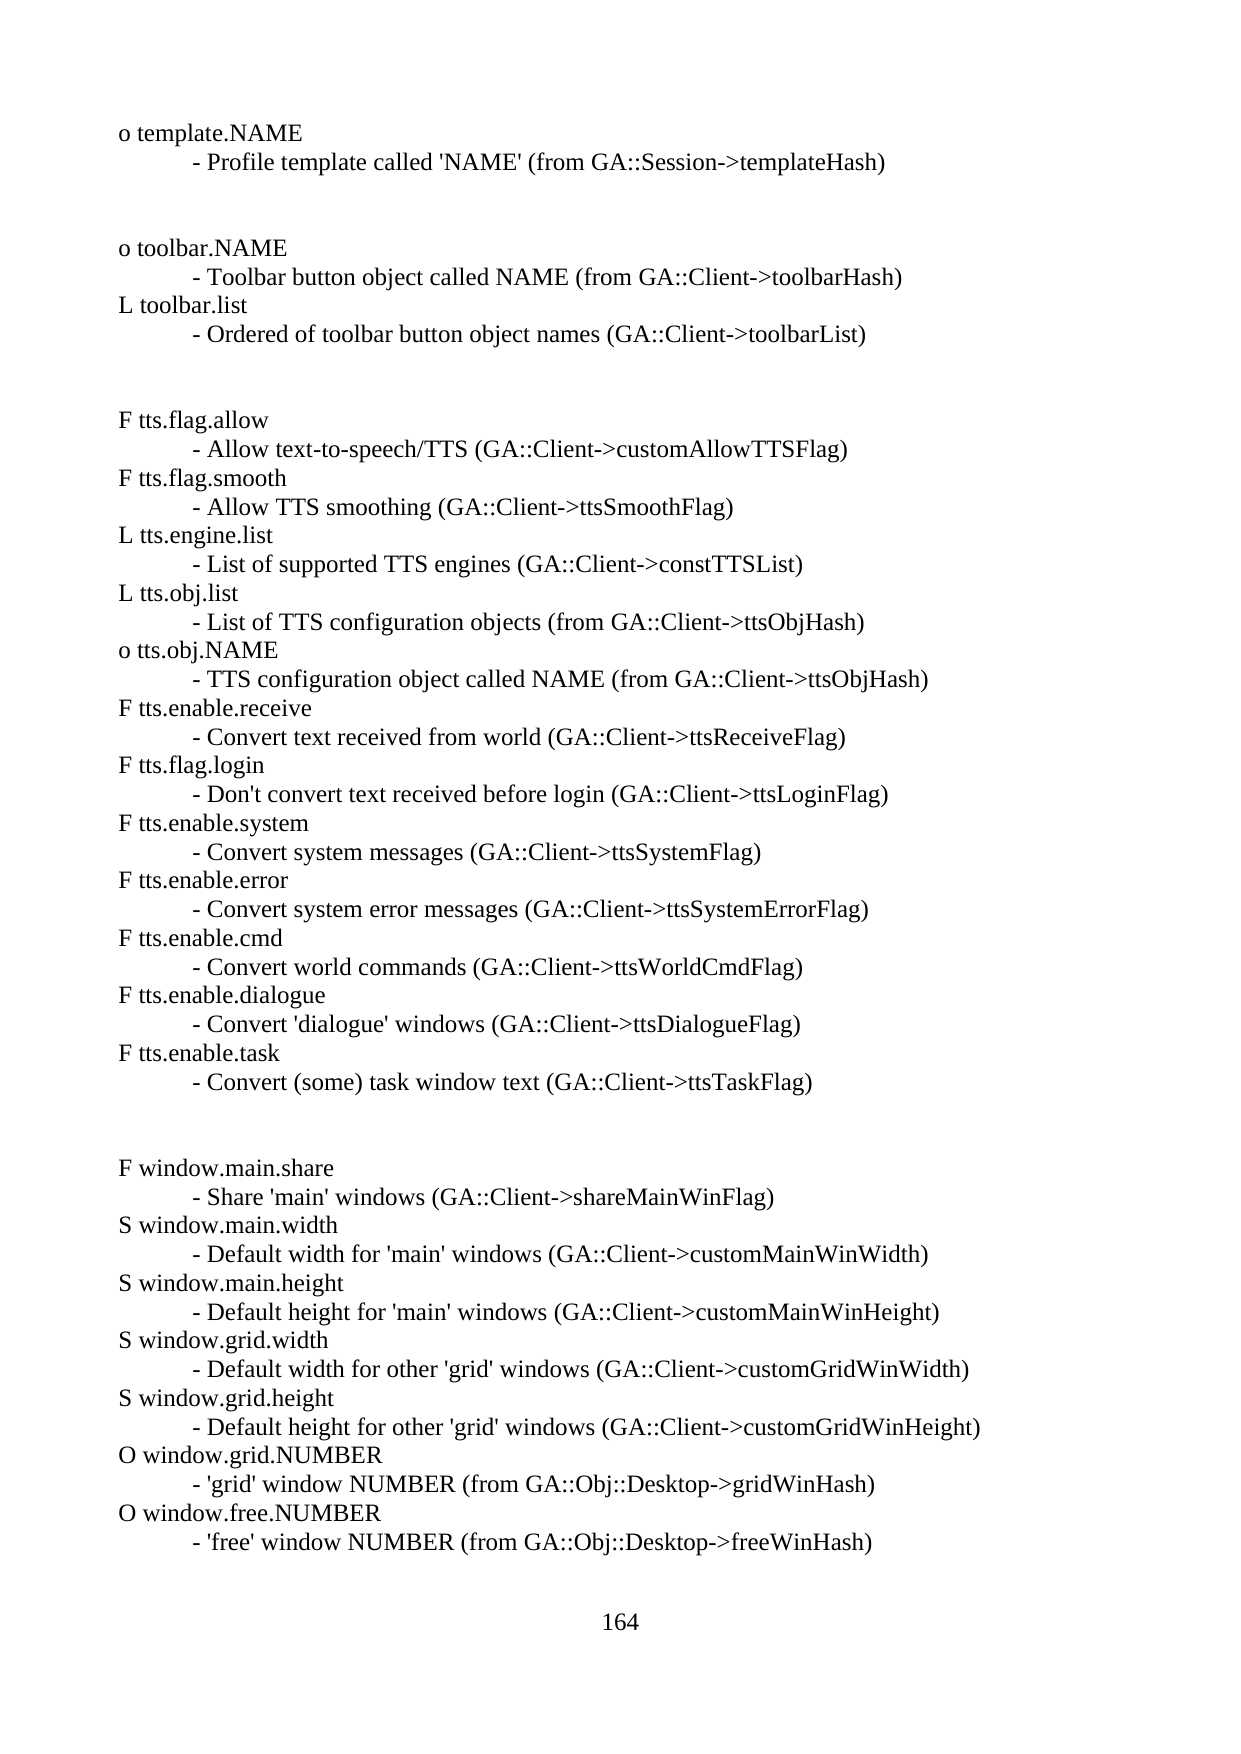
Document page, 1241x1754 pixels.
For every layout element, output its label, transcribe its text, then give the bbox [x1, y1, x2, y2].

text - Convert (some) task window text (GA::Client->ttsTaskFlag) [118, 1067, 1122, 1096]
text - Allow text-to-speech/TTS (GA::Client->customAllowTTSFlag) [118, 434, 1122, 463]
text F tts.enable.error [118, 866, 1122, 894]
text - Share 'main' windows (GA::Client->shareMainWinFlag) [118, 1182, 1122, 1211]
text L tts.engine.list [118, 521, 1122, 549]
text - Convert world commands (GA::Client->ttsWorldCmdFlag) [118, 952, 1122, 981]
text - Default height for other 'grid' windows (GA::Client->customGridWinHeight) [118, 1412, 1122, 1441]
text F tts.flag.smooth [118, 463, 1122, 492]
text - Default width for 'main' windows (GA::Client->customMainWinWidth) [118, 1239, 1122, 1268]
text - Convert text received from world (GA::Client->ttsReceiveFlag) [118, 722, 1122, 751]
text - Allow TTS smoothing (GA::Client->ttsSmoothFlag) [118, 492, 1122, 521]
text S window.main.height [118, 1268, 1122, 1297]
text O window.free.NUMBER [118, 1498, 1122, 1527]
text - Don't convert text received before login (GA::Client->ttsLoginFlag) [118, 779, 1122, 808]
text F window.main.share [118, 1153, 1122, 1182]
text - Profile template called 'NAME' (from GA::Session->templateHash) [118, 147, 1122, 176]
text L toolbar.list [118, 291, 1122, 319]
text o template.NAME [118, 118, 1122, 147]
text F tts.enable.system [118, 808, 1122, 837]
text - Toolbar button object called NAME (from GA::Client->toolbarHash) [118, 262, 1122, 291]
text - TTS configuration object called NAME (from GA::Client->ttsObjHash) [118, 664, 1122, 693]
text - Convert 'dialogue' windows (GA::Client->ttsDialogueFlag) [118, 1009, 1122, 1038]
text o toolbar.NAME [118, 233, 1122, 262]
text - Default height for 'main' windows (GA::Client->customMainWinHeight) [118, 1297, 1122, 1326]
text - Convert system messages (GA::Client->ttsSystemFlag) [118, 837, 1122, 866]
text S window.main.width [118, 1211, 1122, 1239]
text L tts.obj.list [118, 578, 1122, 607]
text - Convert system error messages (GA::Client->ttsSystemErrorFlag) [118, 894, 1122, 923]
text - 'free' window NUMBER (from GA::Obj::Desktop->freeWinHash) [118, 1527, 1122, 1556]
text - List of TTS configuration objects (from GA::Client->ttsObjHash) [118, 607, 1122, 636]
text O window.grid.NUMBER [118, 1441, 1122, 1469]
text S window.grid.width [118, 1326, 1122, 1354]
text - 'grid' window NUMBER (from GA::Obj::Desktop->gridWinHash) [118, 1469, 1122, 1498]
text - List of supported TTS engines (GA::Client->constTTSList) [118, 549, 1122, 578]
text F tts.enable.receive [118, 693, 1122, 722]
text S window.grid.height [118, 1383, 1122, 1412]
text F tts.enable.dialogue [118, 981, 1122, 1009]
text - Ordered of toolbar button object names (GA::Client->toolbarList) [118, 319, 1122, 348]
text F tts.flag.allow [118, 406, 1122, 434]
text o tts.obj.NAME [118, 636, 1122, 664]
text - Default width for other 'grid' windows (GA::Client->customGridWinWidth) [118, 1354, 1122, 1383]
text F tts.enable.cmd [118, 923, 1122, 952]
text F tts.enable.task [118, 1038, 1122, 1067]
text F tts.flag.login [118, 751, 1122, 779]
